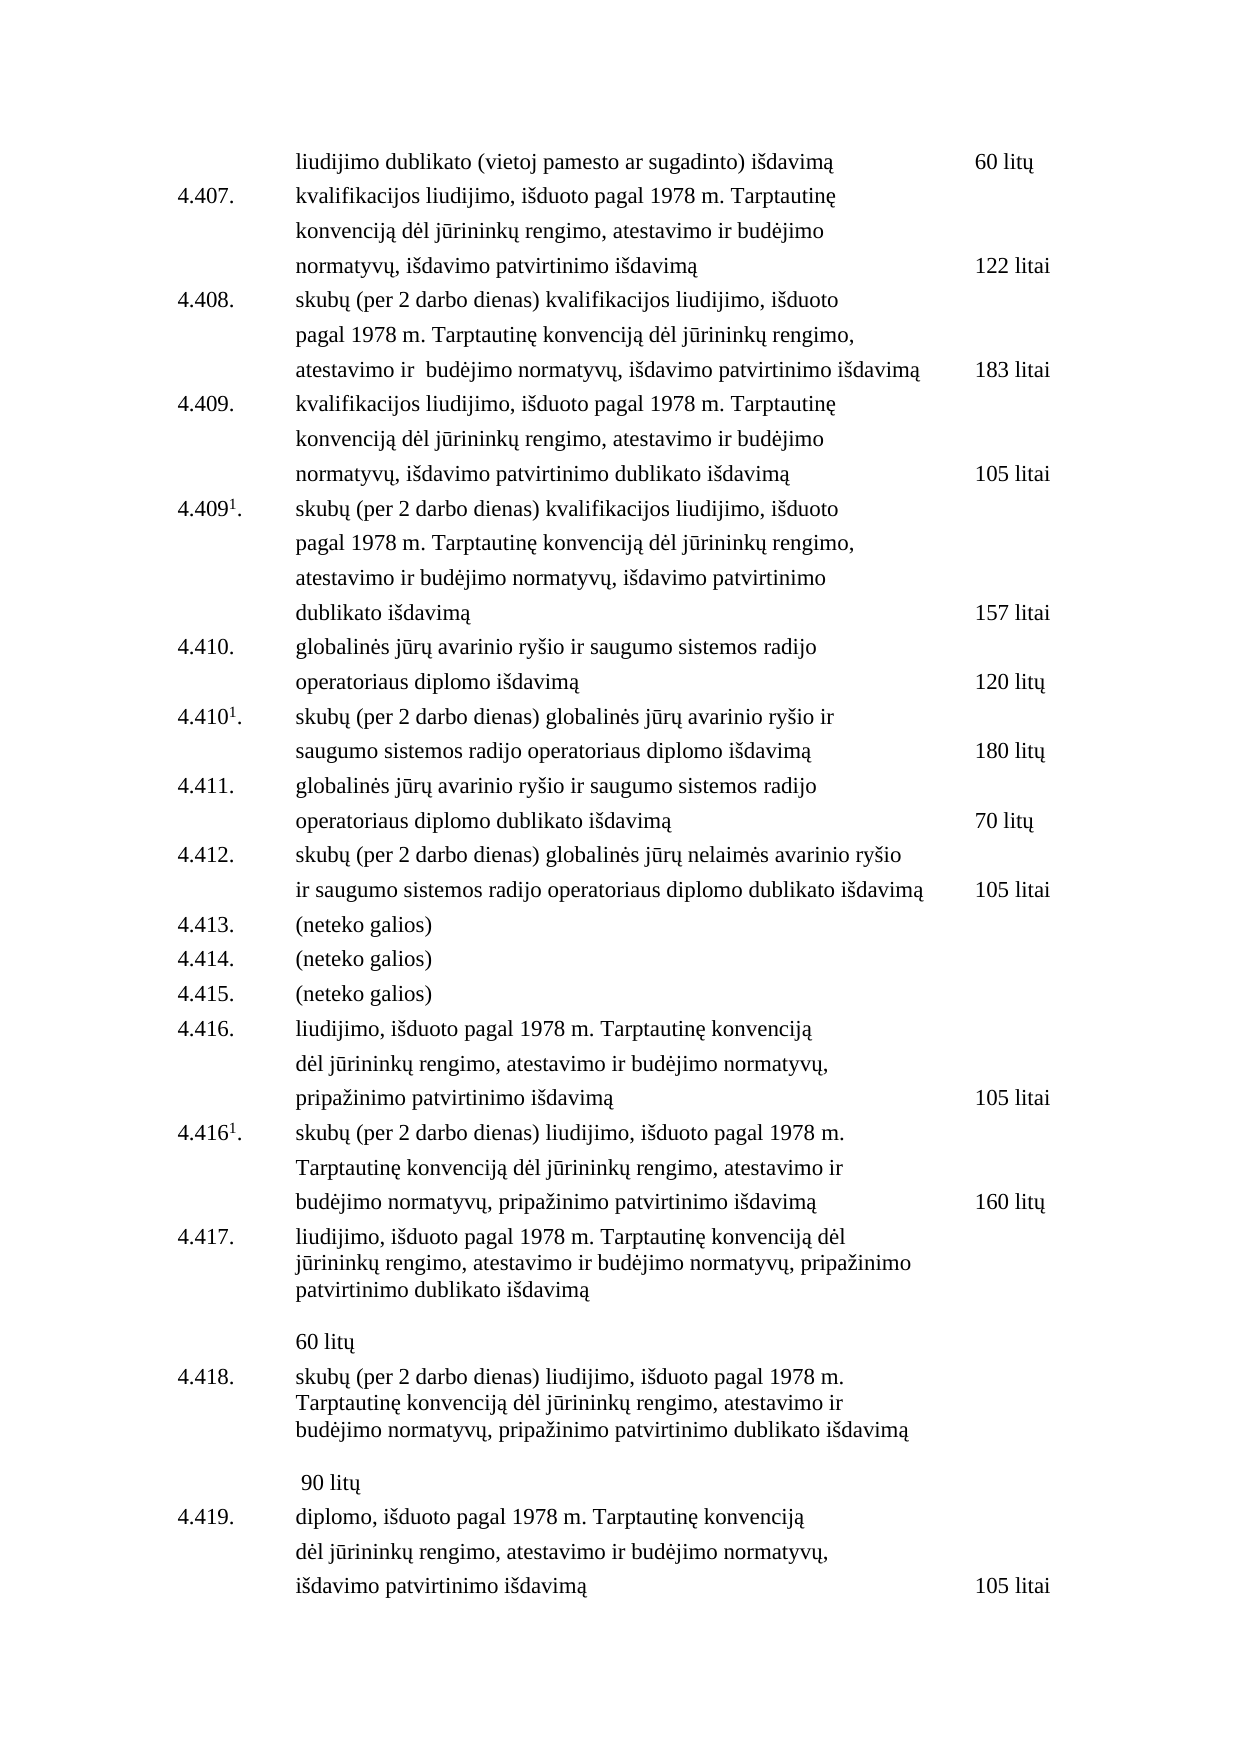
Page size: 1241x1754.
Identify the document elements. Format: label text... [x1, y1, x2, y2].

text budėjimo normatyvų, pripažinimo patvirtinimo išdavimą 160 litų [177, 1188, 1122, 1215]
text 4.413. (neteko galios) [177, 911, 1122, 937]
text 4.419. diplomo, išduoto pagal 1978 m. Tarptautinę konvenciją [177, 1503, 1122, 1529]
text saugumo sistemos radijo operatoriaus diplomo išdavimą 180 litų [177, 737, 1122, 764]
text pagal 1978 m. Tarptautinę konvenciją dėl jūrininkų rengimo, [177, 321, 1122, 347]
text konvenciją dėl jūrininkų rengimo, atestavimo ir budėjimo [177, 425, 1122, 452]
text dėl jūrininkų rengimo, atestavimo ir budėjimo normatyvų, [177, 1538, 1122, 1564]
text 4.4161. skubų (per 2 darbo dienas) liudijimo, išduoto pagal 1978 m. [177, 1119, 1122, 1145]
text atestavimo ir budėjimo normatyvų, išdavimo patvirtinimo [177, 564, 1122, 590]
text 4.410. globalinės jūrų avarinio ryšio ir saugumo sistemos radijo [177, 633, 1122, 660]
text Tarptautinę konvenciją dėl jūrininkų rengimo, atestavimo ir [177, 1154, 1122, 1180]
text liudijimo dublikato (vietoj pamesto ar sugadinto) išdavimą 60 litų [177, 148, 1122, 174]
text 4.414. (neteko galios) [177, 946, 1122, 972]
text 4.4101. skubų (per 2 darbo dienas) globalinės jūrų avarinio ryšio ir [177, 703, 1122, 729]
text ir saugumo sistemos radijo operatoriaus diplomo dublikato išdavimą 105 litai [177, 876, 1122, 902]
text dublikato išdavimą 157 litai [177, 599, 1122, 625]
text 4.407. kvalifikacijos liudijimo, išduoto pagal 1978 m. Tarptautinę [177, 182, 1122, 209]
text išdavimo patvirtinimo išdavimą 105 litai [177, 1573, 1122, 1599]
text atestavimo ir budėjimo normatyvų, išdavimo patvirtinimo išdavimą 183 litai [177, 356, 1122, 382]
text 4.417. liudijimo, išduoto pagal 1978 m. Tarptautinę konvenciją dėl jūrininkų rengimo, atestavimo ir budėjimo normatyvų, pripažinimo patvirtinimo dublikato išdavimą 60 litų [177, 1223, 930, 1355]
text 4.4091. skubų (per 2 darbo dienas) kvalifikacijos liudijimo, išduoto [177, 494, 1122, 521]
text 4.415. (neteko galios) [177, 980, 1122, 1007]
text dėl jūrininkų rengimo, atestavimo ir budėjimo normatyvų, [177, 1049, 1122, 1076]
text operatoriaus diplomo dublikato išdavimą 70 litų [177, 807, 1122, 833]
text pripažinimo patvirtinimo išdavimą 105 litai [177, 1084, 1122, 1111]
text 4.409. kvalifikacijos liudijimo, išduoto pagal 1978 m. Tarptautinę [177, 391, 1122, 417]
text 4.418. skubų (per 2 darbo dienas) liudijimo, išduoto pagal 1978 m. Tarptautinę konvenciją dėl jūrininkų rengimo, atestavimo ir budėjimo normatyvų, pripažinimo patvirtinimo dublikato išdavimą 90 litų [177, 1363, 930, 1495]
text operatoriaus diplomo išdavimą 120 litų [177, 668, 1122, 694]
text normatyvų, išdavimo patvirtinimo dublikato išdavimą 105 litai [177, 460, 1122, 486]
text 4.416. liudijimo, išduoto pagal 1978 m. Tarptautinę konvenciją [177, 1015, 1122, 1041]
text 4.412. skubų (per 2 darbo dienas) globalinės jūrų nelaimės avarinio ryšio [177, 841, 1122, 868]
text konvenciją dėl jūrininkų rengimo, atestavimo ir budėjimo [177, 217, 1122, 243]
text normatyvų, išdavimo patvirtinimo išdavimą 122 litai [177, 252, 1122, 278]
text pagal 1978 m. Tarptautinę konvenciją dėl jūrininkų rengimo, [177, 529, 1122, 556]
text 4.408. skubų (per 2 darbo dienas) kvalifikacijos liudijimo, išduoto [177, 286, 1122, 313]
text 4.411. globalinės jūrų avarinio ryšio ir saugumo sistemos radijo [177, 772, 1122, 798]
